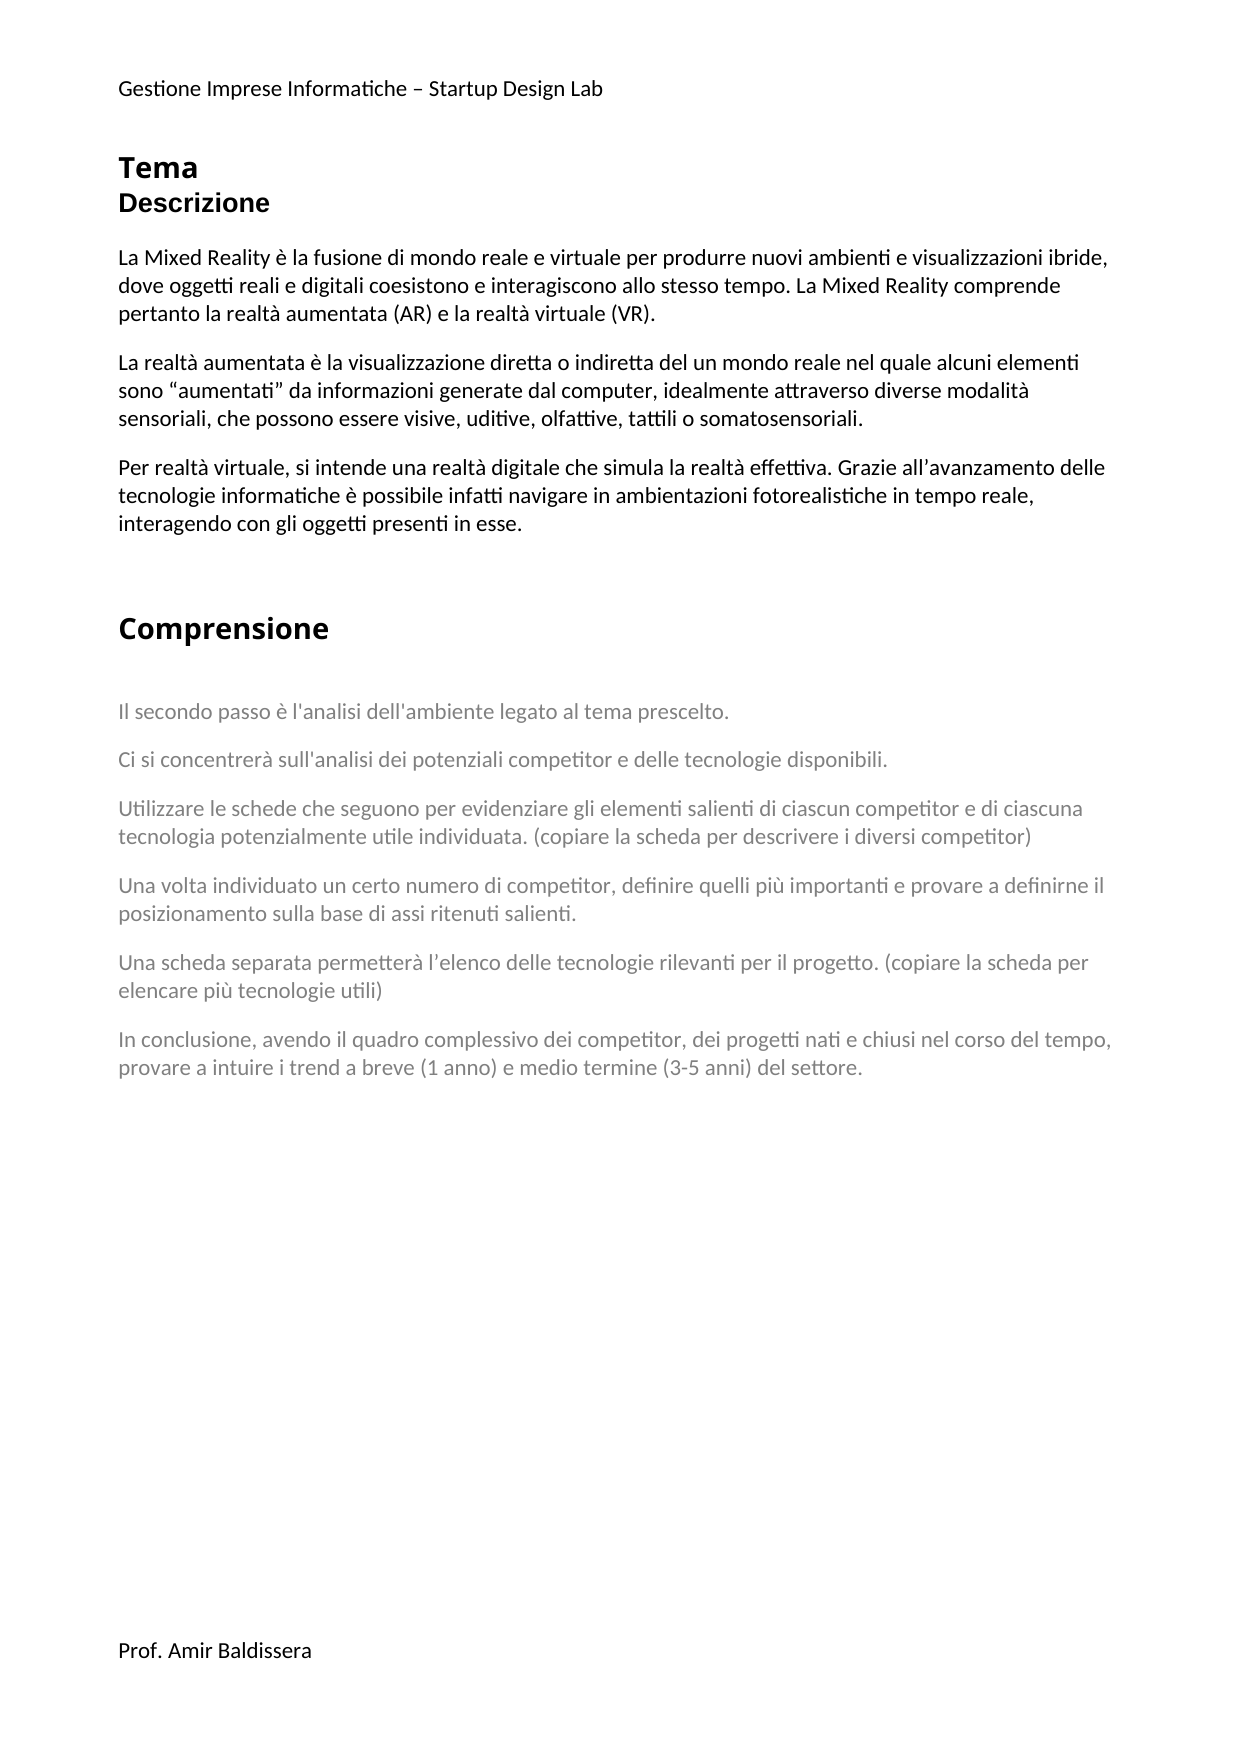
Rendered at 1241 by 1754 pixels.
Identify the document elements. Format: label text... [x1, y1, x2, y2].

text Ci si concentrerà sull'analisi dei potenziali competitor e delle tecnologie disponibili. [118, 746, 1122, 774]
text La Mixed Reality è la fusione di mondo reale e virtuale per produrre nuovi ambienti e visualizzazioni ibride, dove oggetti reali e digitali coesistono e interagiscono allo stesso tempo. La Mixed Reality comprende pertanto la realtà aumentata (AR) e la realtà virtuale (VR). [118, 243, 1122, 328]
text Una scheda separata permetterà l’elenco delle tecnologie rilevanti per il progetto. (copiare la scheda per elencare più tecnologie utili) [118, 948, 1122, 1004]
text Il secondo passo è l'analisi dell'ambiente legato al tema prescelto. [118, 697, 1122, 725]
text La realtà aumentata è la visualizzazione diretta o indiretta del un mondo reale nel quale alcuni elementi sono “aumentati” da informazioni generate dal computer, idealmente attraverso diverse modalità sensoriali, che possono essere visive, uditive, olfattive, tattili o somatosensoriali. [118, 348, 1122, 432]
text In conclusione, avendo il quadro complessivo dei competitor, dei progetti nati e chiusi nel corso del tempo, provare a intuire i trend a breve (1 anno) e medio termine (3-5 anni) del settore. [118, 1025, 1122, 1081]
text Utilizzare le schede che seguono per evidenziare gli elementi salienti di ciascun competitor e di ciascuna tecnologia potenzialmente utile individuata. (copiare la scheda per descrivere i diversi competitor) [118, 794, 1122, 851]
text Una volta individuato un certo numero di competitor, definire quelli più importanti e provare a definirne il posizionamento sulla base di assi ritenuti salienti. [118, 871, 1122, 927]
subtitle Tema [118, 148, 1122, 187]
text Per realtà virtuale, si intende una realtà digitale che simula la realtà effettiva. Grazie all’avanzamento delle tecnologie informatiche è possibile infatti navigare in ambientazioni fotorealistiche in tempo reale, interagendo con gli oggetti presenti in esse. [118, 453, 1122, 537]
subtitle Descrizione [118, 187, 1122, 218]
subtitle Comprensione [118, 608, 1122, 648]
